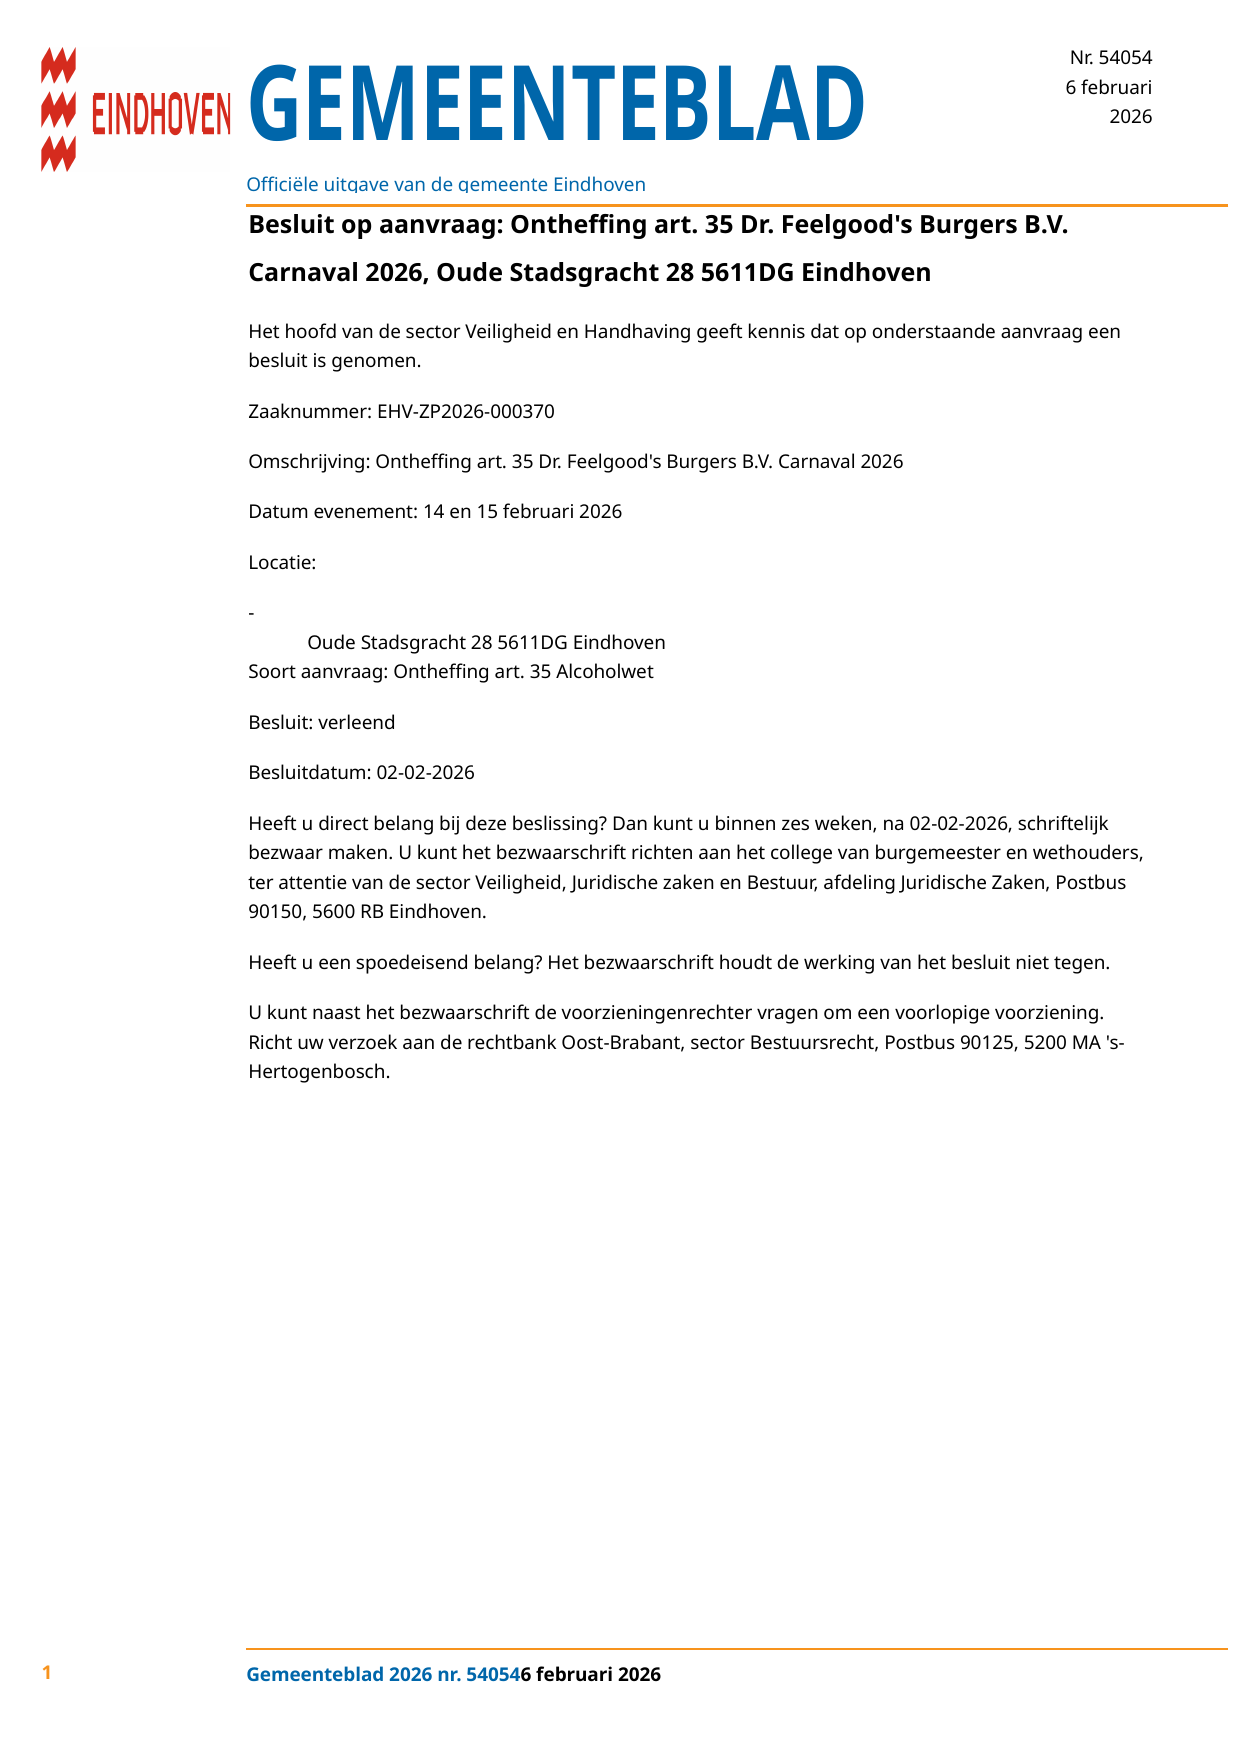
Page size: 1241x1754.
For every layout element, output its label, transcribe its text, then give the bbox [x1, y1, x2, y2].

text Locatie: [248, 549, 1152, 575]
text Datum evenement: 14 en 15 februari 2026 [248, 499, 1152, 524]
picture [41, 47, 231, 172]
text Besluit op aanvraag: Ontheffing art. 35 Dr. Feelgood's Burgers B.V. Carnaval 2026, Oude Stadsgracht 28 5611DG Eindhoven [248, 207, 1152, 288]
list Oude Stadsgracht 28 5611DG Eindhoven [248, 629, 1152, 655]
text Besluit: verleend [248, 709, 1152, 735]
text Zaaknummer: EHV-ZP2026-000370 [248, 398, 1152, 424]
text U kunt naast het bezwaarschrift de voorzieningenrechter vragen om een voorlopige voorziening. Richt uw verzoek aan de rechtbank Oost-Brabant, sector Bestuursrecht, Postbus 90125, 5200 MA 's-Hertogenbosch. [248, 999, 1152, 1084]
text Soort aanvraag: Ontheffing art. 35 Alcoholwet [248, 659, 1152, 684]
text Het hoofd van de sector Veiligheid en Handhaving geeft kennis dat op onderstaande aanvraag een besluit is genomen. [248, 318, 1152, 373]
text Heeft u direct belang bij deze beslissing? Dan kunt u binnen zes weken, na 02-02-2026, schriftelijk bezwaar maken. U kunt het bezwaarschrift richten aan het college van burgemeester en wethouders, ter attentie van de sector Veiligheid, Juridische zaken en Bestuur, afdeling Juridische Zaken, Postbus 90150, 5600 RB Eindhoven. [248, 810, 1152, 924]
text Omschrijving: Ontheffing art. 35 Dr. Feelgood's Burgers B.V. Carnaval 2026 [248, 448, 1152, 474]
text Besluitdatum: 02-02-2026 [248, 759, 1152, 785]
text Heeft u een spoedeisend belang? Het bezwaarschrift houdt de werking van het besluit niet tegen. [248, 949, 1152, 975]
